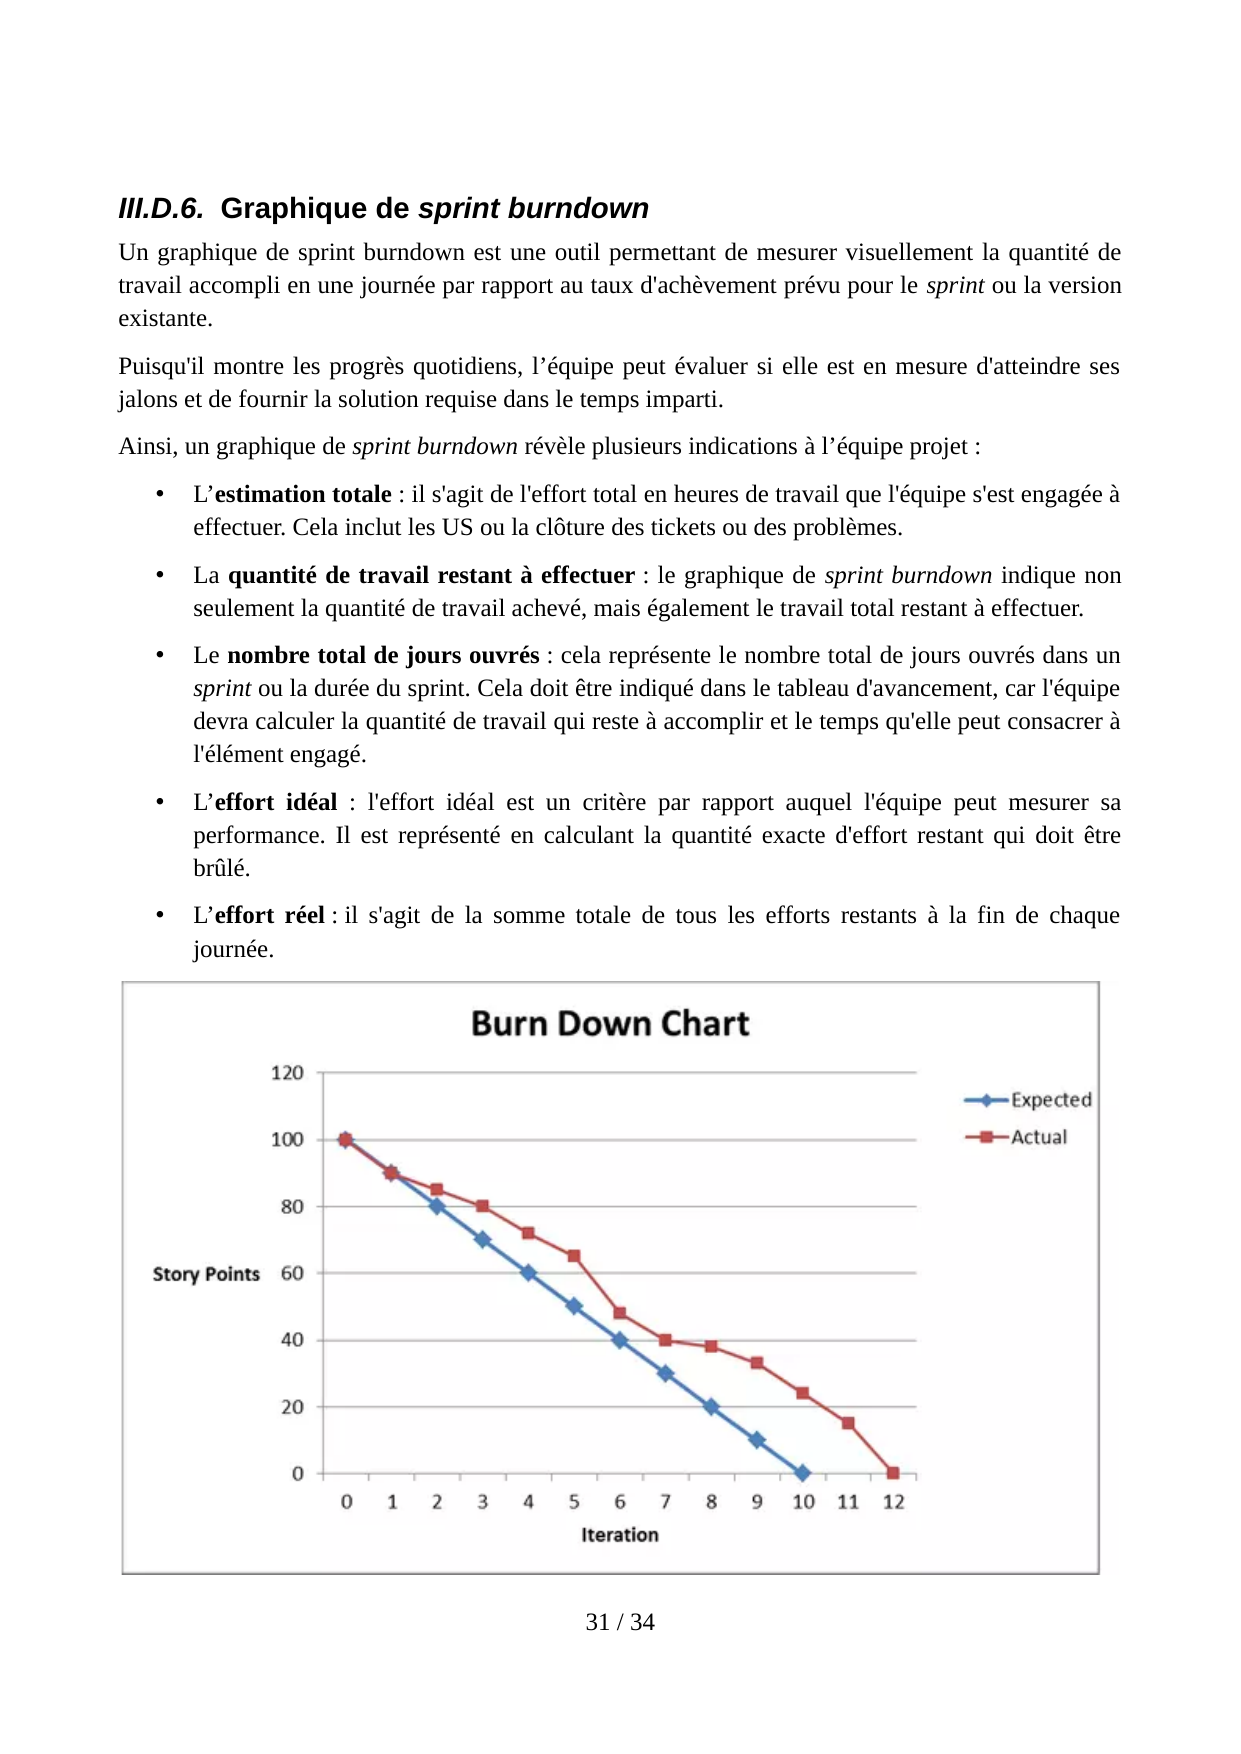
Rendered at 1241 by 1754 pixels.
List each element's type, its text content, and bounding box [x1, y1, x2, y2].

list L’effort réel : il s'agit de la somme totale de tous les efforts restants à la fin de chaque journée. [156, 901, 1122, 962]
list Le nombre total de jours ouvrés : cela représente le nombre total de jours ouvrés dans un sprint ou la durée du sprint. Cela doit être indiqué dans le tableau d'avancement, car l'équipe devra calculer la quantité de travail qui reste à accomplir et le temps qu'elle peut consacrer à l'élément engagé. [156, 640, 1122, 768]
text Ainsi, un graphique de sprint burndown révèle plusieurs indications à l’équipe projet : [118, 431, 1122, 460]
list L’estimation totale : il s'agit de l'effort total en heures de travail que l'équipe s'est engagée à effectuer. Cela inclut les US ou la clôture des tickets ou des problèmes. [156, 479, 1122, 541]
subtitle Graphique de sprint burndown [118, 191, 1122, 225]
list La quantité de travail restant à effectuer : le graphique de sprint burndown indique non seulement la quantité de travail achevé, mais également le travail total restant à effectuer. [156, 560, 1122, 621]
list L’effort idéal : l'effort idéal est un critère par rapport auquel l'équipe peut mesurer sa performance. Il est représenté en calculant la quantité exacte d'effort restant qui doit être brûlé. [156, 787, 1122, 882]
text Puisqu'il montre les progrès quotidiens, l’équipe peut évaluer si elle est en mesure d'atteindre ses jalons et de fournir la solution requise dans le temps imparti. [118, 351, 1122, 413]
picture [121, 981, 1119, 1575]
text Un graphique de sprint burndown est une outil permettant de mesurer visuellement la quantité de travail accompli en une journée par rapport au taux d'achèvement prévu pour le sprint ou la version existante. [118, 237, 1122, 332]
